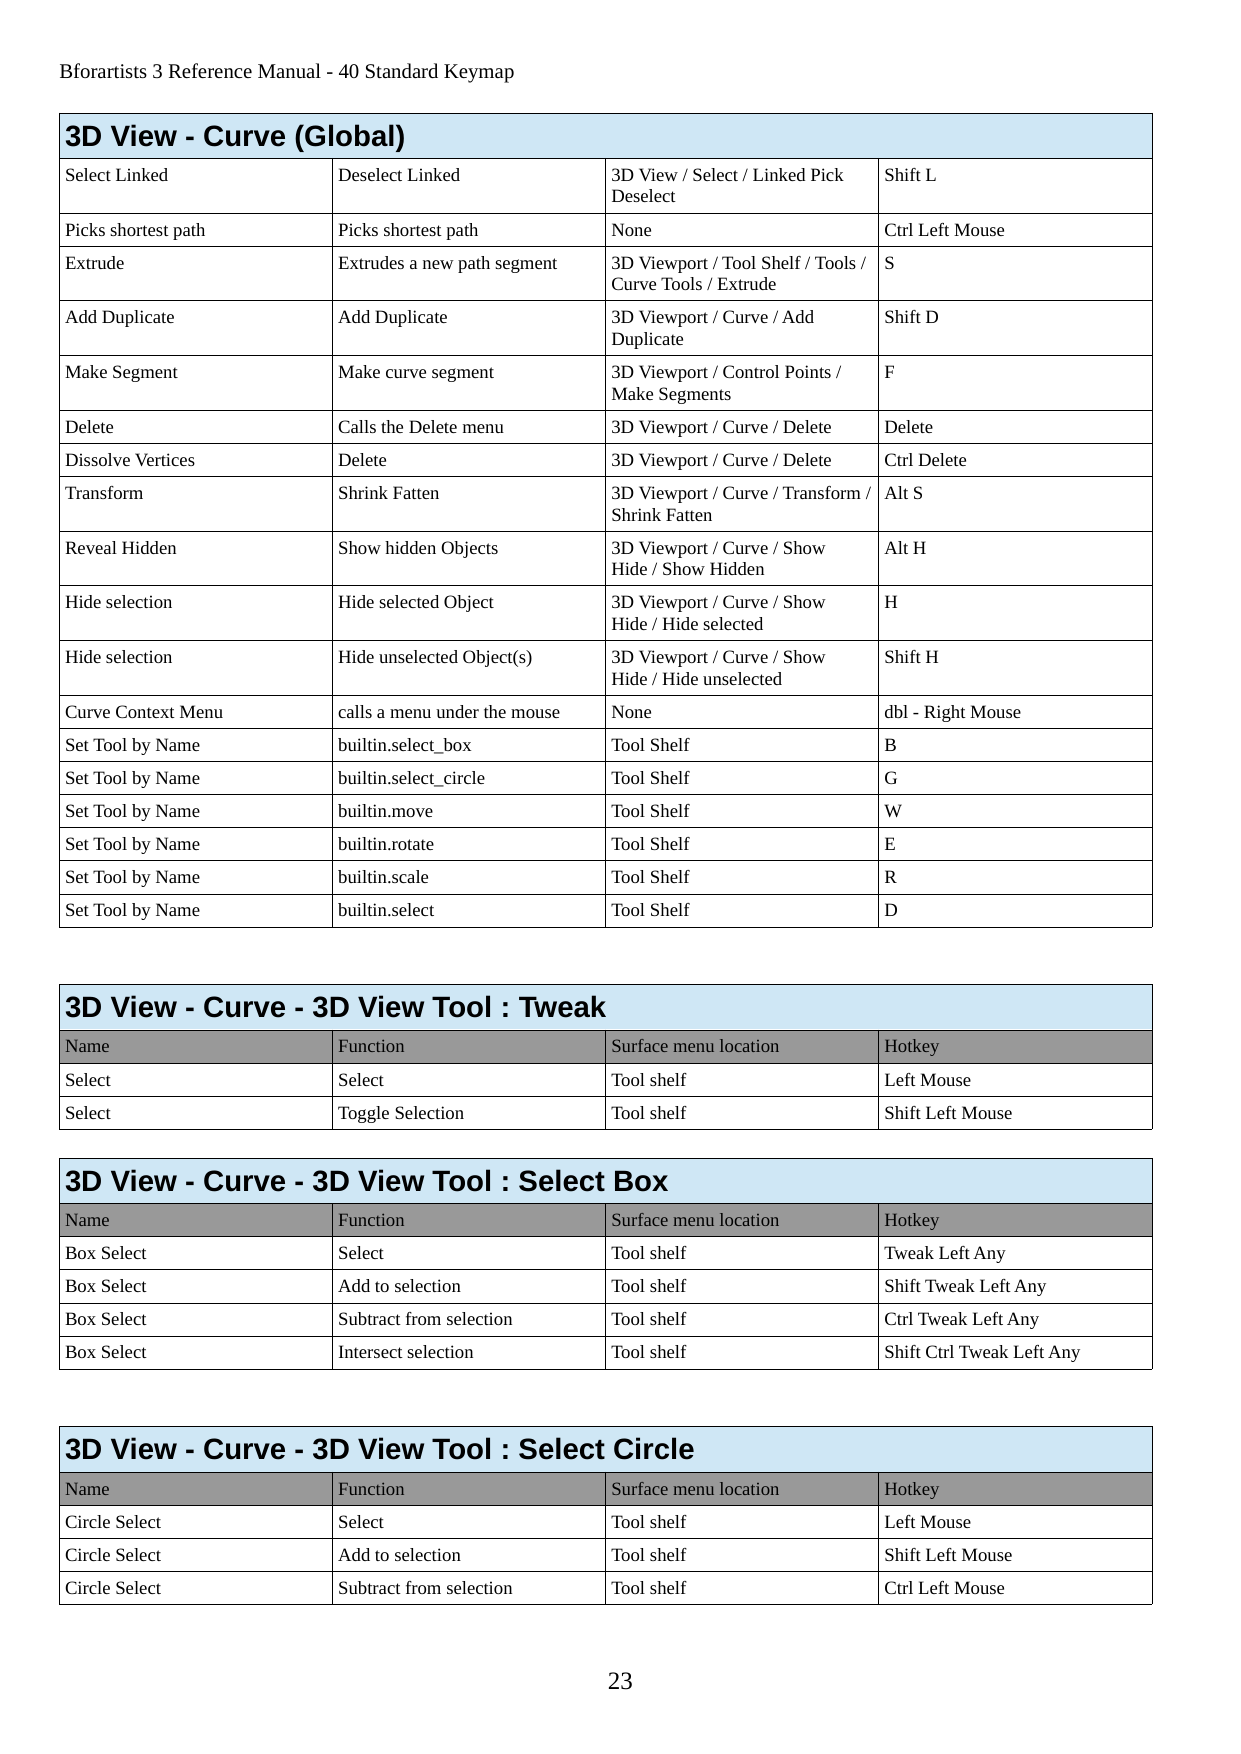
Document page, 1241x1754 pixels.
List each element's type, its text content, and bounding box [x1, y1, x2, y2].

table_cell Add Duplicate [333, 301, 605, 355]
table_cell Intersect selection [333, 1337, 605, 1369]
table_cell builtin.move [333, 795, 605, 827]
table_cell 3D Viewport / Curve / Add Duplicate [606, 301, 878, 355]
table_cell Tool shelf [606, 1506, 878, 1538]
table_cell Hide selection [60, 586, 332, 640]
table_cell Toggle Selection [333, 1097, 605, 1129]
table_cell Circle Select [60, 1506, 332, 1538]
table_cell Tweak Left Any [879, 1237, 1152, 1269]
table_cell Transform [60, 477, 332, 531]
table_cell Make Segment [60, 356, 332, 410]
table_cell Shift D [879, 301, 1152, 355]
table_cell Picks shortest path [333, 214, 605, 246]
table_cell 3D Viewport / Curve / Delete [606, 444, 878, 476]
table_cell 3D Viewport / Curve / Delete [606, 411, 878, 443]
table_cell Tool shelf [606, 1572, 878, 1604]
table_cell R [879, 861, 1152, 893]
table_cell Shift Ctrl Tweak Left Any [879, 1337, 1152, 1369]
table_cell Set Tool by Name [60, 795, 332, 827]
table_cell Set Tool by Name [60, 762, 332, 794]
table_cell 3D View / Select / Linked Pick Deselect [606, 159, 878, 213]
table_cell Function [333, 1473, 605, 1505]
table_cell Tool Shelf [606, 828, 878, 860]
table_cell Alt H [879, 532, 1152, 585]
table_cell Name [60, 1031, 332, 1063]
table_cell 3D Viewport / Control Points / Make Segments [606, 356, 878, 410]
table_cell Set Tool by Name [60, 828, 332, 860]
table_cell Box Select [60, 1270, 332, 1302]
table_cell builtin.select [333, 895, 605, 927]
table_cell Subtract from selection [333, 1304, 605, 1336]
table_cell Set Tool by Name [60, 861, 332, 893]
table_cell Shift Left Mouse [879, 1097, 1152, 1129]
table_cell Alt S [879, 477, 1152, 531]
table_cell Shift Left Mouse [879, 1539, 1152, 1571]
table_cell Name [60, 1204, 332, 1236]
table_cell Curve Context Menu [60, 696, 332, 728]
table_cell Tool shelf [606, 1064, 878, 1096]
table_cell B [879, 729, 1152, 761]
table_cell Select [333, 1237, 605, 1269]
table_cell Calls the Delete menu [333, 411, 605, 443]
table_cell Tool Shelf [606, 861, 878, 893]
table_cell Hide selection [60, 641, 332, 695]
table_cell 3D Viewport / Curve / Transform / Shrink Fatten [606, 477, 878, 531]
table_header 3D View - Curve (Global) [60, 114, 1152, 158]
table_cell Dissolve Vertices [60, 444, 332, 476]
table_cell Circle Select [60, 1572, 332, 1604]
table_cell Left Mouse [879, 1506, 1152, 1538]
table_cell Name [60, 1473, 332, 1505]
table_cell Box Select [60, 1337, 332, 1369]
table_cell Extrude [60, 247, 332, 300]
table_cell H [879, 586, 1152, 640]
table_cell Box Select [60, 1304, 332, 1336]
table_cell Function [333, 1204, 605, 1236]
table_cell Tool shelf [606, 1237, 878, 1269]
table_cell Tool shelf [606, 1337, 878, 1369]
table_cell Show hidden Objects [333, 532, 605, 585]
table_cell Shift L [879, 159, 1152, 213]
table_cell builtin.select_box [333, 729, 605, 761]
table_cell Tool shelf [606, 1270, 878, 1302]
table_cell Select [60, 1064, 332, 1096]
table_cell Add to selection [333, 1270, 605, 1302]
table_cell G [879, 762, 1152, 794]
table_cell Ctrl Left Mouse [879, 1572, 1152, 1604]
table_cell Tool shelf [606, 1097, 878, 1129]
table_cell Subtract from selection [333, 1572, 605, 1604]
table_cell None [606, 214, 878, 246]
table_cell Hotkey [879, 1473, 1152, 1505]
table_cell Tool shelf [606, 1539, 878, 1571]
table_cell Set Tool by Name [60, 729, 332, 761]
table_cell builtin.rotate [333, 828, 605, 860]
table_cell Deselect Linked [333, 159, 605, 213]
table_cell E [879, 828, 1152, 860]
table_cell Surface menu location [606, 1031, 878, 1063]
table_cell 3D Viewport / Curve / Show Hide / Show Hidden [606, 532, 878, 585]
table_cell D [879, 895, 1152, 927]
table_cell Hide selected Object [333, 586, 605, 640]
table_cell F [879, 356, 1152, 410]
table_header 3D View - Curve - 3D View Tool : Select Circle [60, 1427, 1152, 1472]
table_cell Picks shortest path [60, 214, 332, 246]
table_cell Shift H [879, 641, 1152, 695]
table_cell Extrudes a new path segment [333, 247, 605, 300]
table_cell builtin.scale [333, 861, 605, 893]
table_cell None [606, 696, 878, 728]
table_cell 3D Viewport / Tool Shelf / Tools / Curve Tools / Extrude [606, 247, 878, 300]
table_cell Tool shelf [606, 1304, 878, 1336]
table_cell W [879, 795, 1152, 827]
table_cell Hotkey [879, 1031, 1152, 1063]
table_cell calls a menu under the mouse [333, 696, 605, 728]
table_cell 3D Viewport / Curve / Show Hide / Hide selected [606, 586, 878, 640]
table_header 3D View - Curve - 3D View Tool : Select Box [60, 1159, 1152, 1203]
table_cell Set Tool by Name [60, 895, 332, 927]
table_cell Select [60, 1097, 332, 1129]
table_cell Reveal Hidden [60, 532, 332, 585]
table_cell Ctrl Delete [879, 444, 1152, 476]
table_cell Tool Shelf [606, 729, 878, 761]
table_cell Make curve segment [333, 356, 605, 410]
table_cell Delete [879, 411, 1152, 443]
table_header 3D View - Curve - 3D View Tool : Tweak [60, 985, 1152, 1029]
table_cell Hide unselected Object(s) [333, 641, 605, 695]
table_cell S [879, 247, 1152, 300]
table_cell Surface menu location [606, 1473, 878, 1505]
table_cell Add Duplicate [60, 301, 332, 355]
table_cell Circle Select [60, 1539, 332, 1571]
table_cell Ctrl Tweak Left Any [879, 1304, 1152, 1336]
table_cell Select [333, 1506, 605, 1538]
table_cell builtin.select_circle [333, 762, 605, 794]
table_cell Shift Tweak Left Any [879, 1270, 1152, 1302]
table_cell 3D Viewport / Curve / Show Hide / Hide unselected [606, 641, 878, 695]
table_cell Left Mouse [879, 1064, 1152, 1096]
table_cell Select Linked [60, 159, 332, 213]
table_cell Function [333, 1031, 605, 1063]
table_cell Tool Shelf [606, 895, 878, 927]
table_cell Tool Shelf [606, 795, 878, 827]
table_cell Add to selection [333, 1539, 605, 1571]
table_cell dbl - Right Mouse [879, 696, 1152, 728]
table_cell Delete [60, 411, 332, 443]
table_cell Ctrl Left Mouse [879, 214, 1152, 246]
table_cell Hotkey [879, 1204, 1152, 1236]
table_cell Surface menu location [606, 1204, 878, 1236]
table_cell Delete [333, 444, 605, 476]
table_cell Select [333, 1064, 605, 1096]
table_cell Tool Shelf [606, 762, 878, 794]
table_cell Box Select [60, 1237, 332, 1269]
table_cell Shrink Fatten [333, 477, 605, 531]
